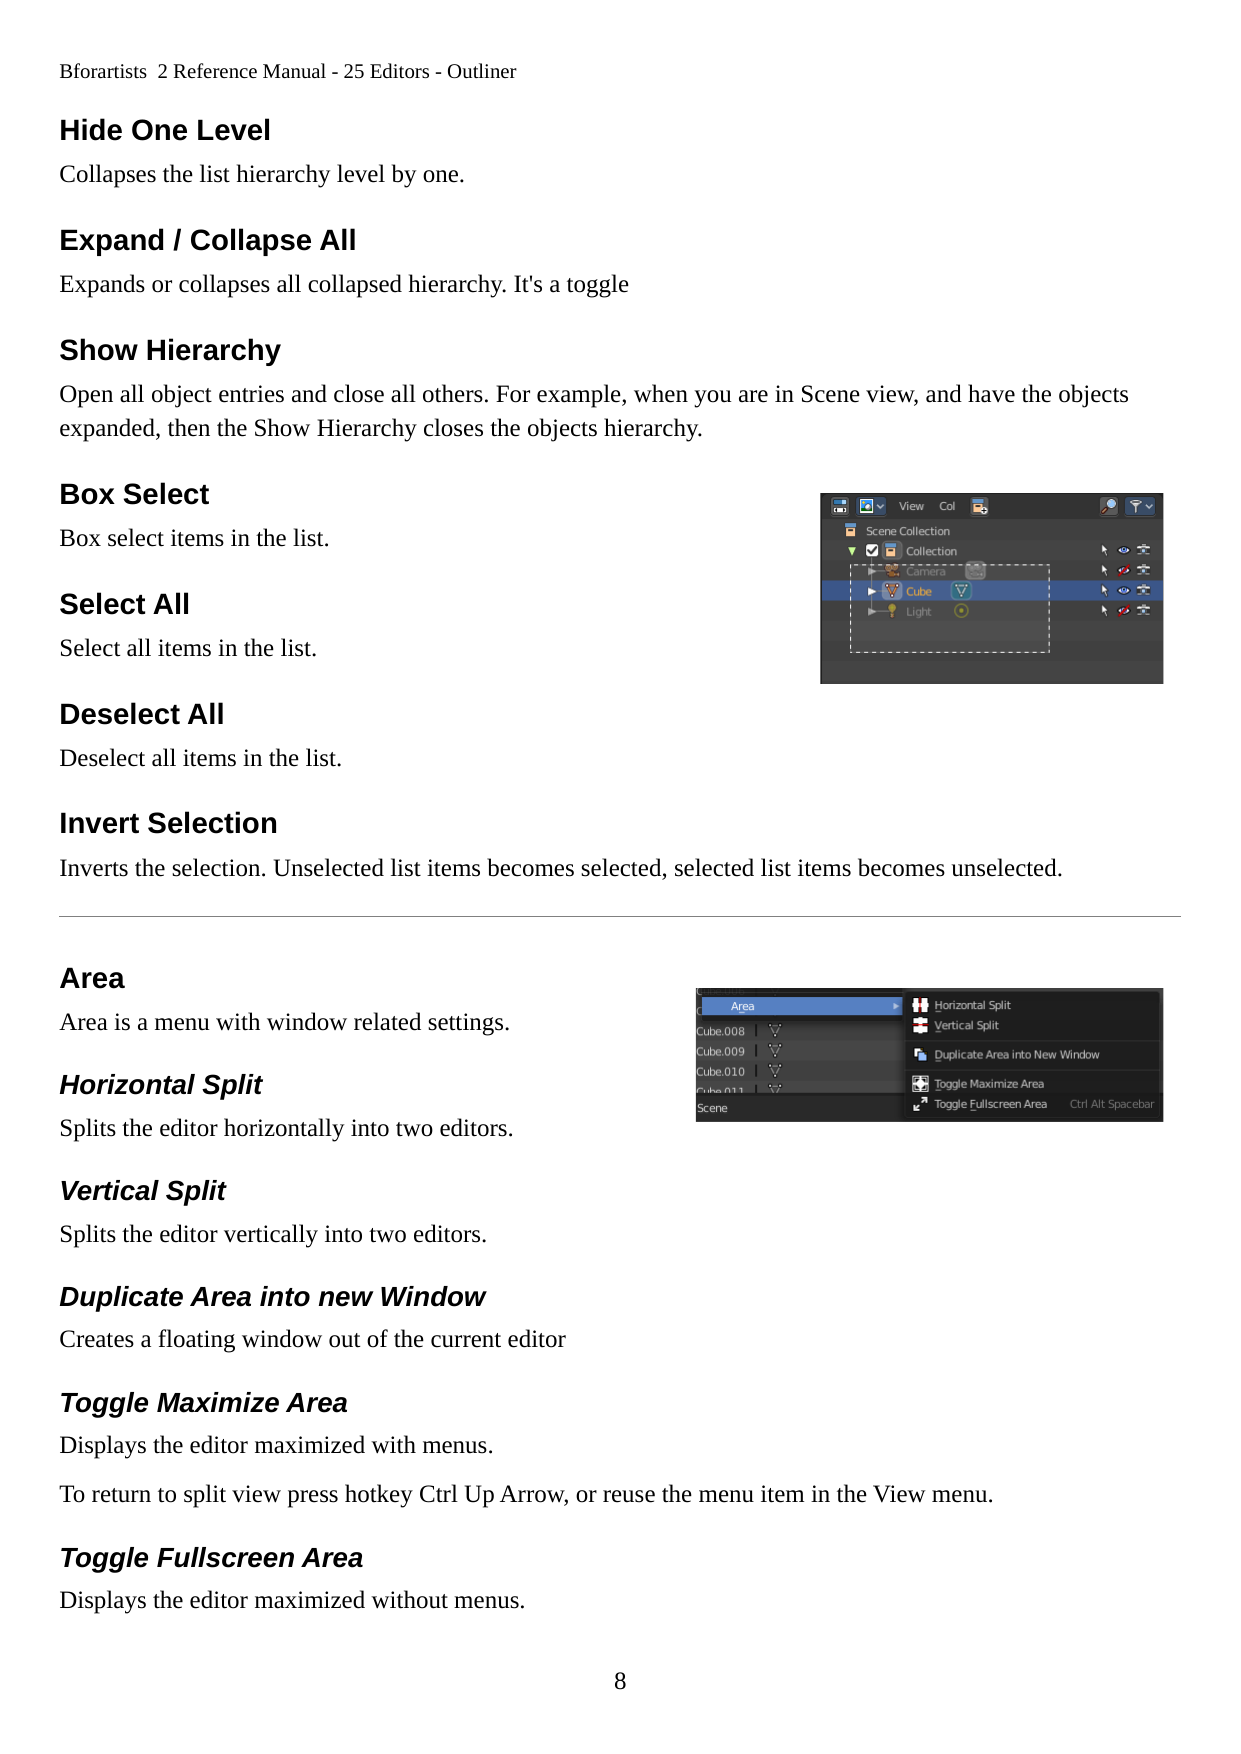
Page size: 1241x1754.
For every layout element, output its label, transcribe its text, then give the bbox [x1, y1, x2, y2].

text Area is a menu with window related settings. [59, 1007, 695, 1036]
text Select all items in the list. [59, 633, 820, 662]
text Displays the editor maximized with menus. [59, 1431, 1181, 1459]
subtitle Deselect All [59, 697, 1181, 730]
text Collapses the list hierarchy level by one. [59, 159, 1181, 188]
subtitle Select All [59, 587, 820, 620]
subtitle Invert Selection [59, 806, 1181, 840]
text Open all object entries and close all others. For example, when you are in Scene view, and have the objects expanded, then the Show Hierarchy closes the objects hierarchy. [59, 379, 1181, 442]
subtitle Toggle Maximize Area [59, 1386, 1181, 1418]
picture [695, 988, 1164, 1122]
text To return to split view press hotkey Ctrl Up Arrow, or reuse the menu item in the View menu. [59, 1479, 1181, 1508]
text Displays the editor maximized without menus. [59, 1586, 1181, 1614]
subtitle [1164, 587, 1181, 620]
text Splits the editor vertically into two editors. [59, 1219, 1181, 1247]
subtitle Expand / Collapse All [59, 222, 1181, 256]
text Deselect all items in the list. [59, 743, 1181, 772]
subtitle Horizontal Split [59, 1068, 695, 1100]
text Box select items in the list. [59, 523, 820, 552]
text Creates a floating window out of the current editor [59, 1324, 1181, 1353]
subtitle Show Hierarchy [59, 332, 1181, 366]
text Inverts the selection. Unselected list items becomes selected, selected list items becomes unselected. [59, 853, 1181, 881]
subtitle Vertical Split [59, 1174, 1181, 1206]
subtitle [1164, 1068, 1181, 1100]
subtitle Box Select [59, 477, 1181, 511]
subtitle Area [59, 961, 1181, 994]
text Expands or collapses all collapsed hierarchy. It's a toggle [59, 269, 1181, 297]
subtitle Duplicate Area into new Window [59, 1280, 1181, 1312]
subtitle Hide One Level [59, 113, 1181, 146]
subtitle Toggle Fullscreen Area [59, 1541, 1181, 1573]
picture [820, 493, 1164, 684]
text Splits the editor horizontally into two editors. [59, 1113, 1181, 1141]
